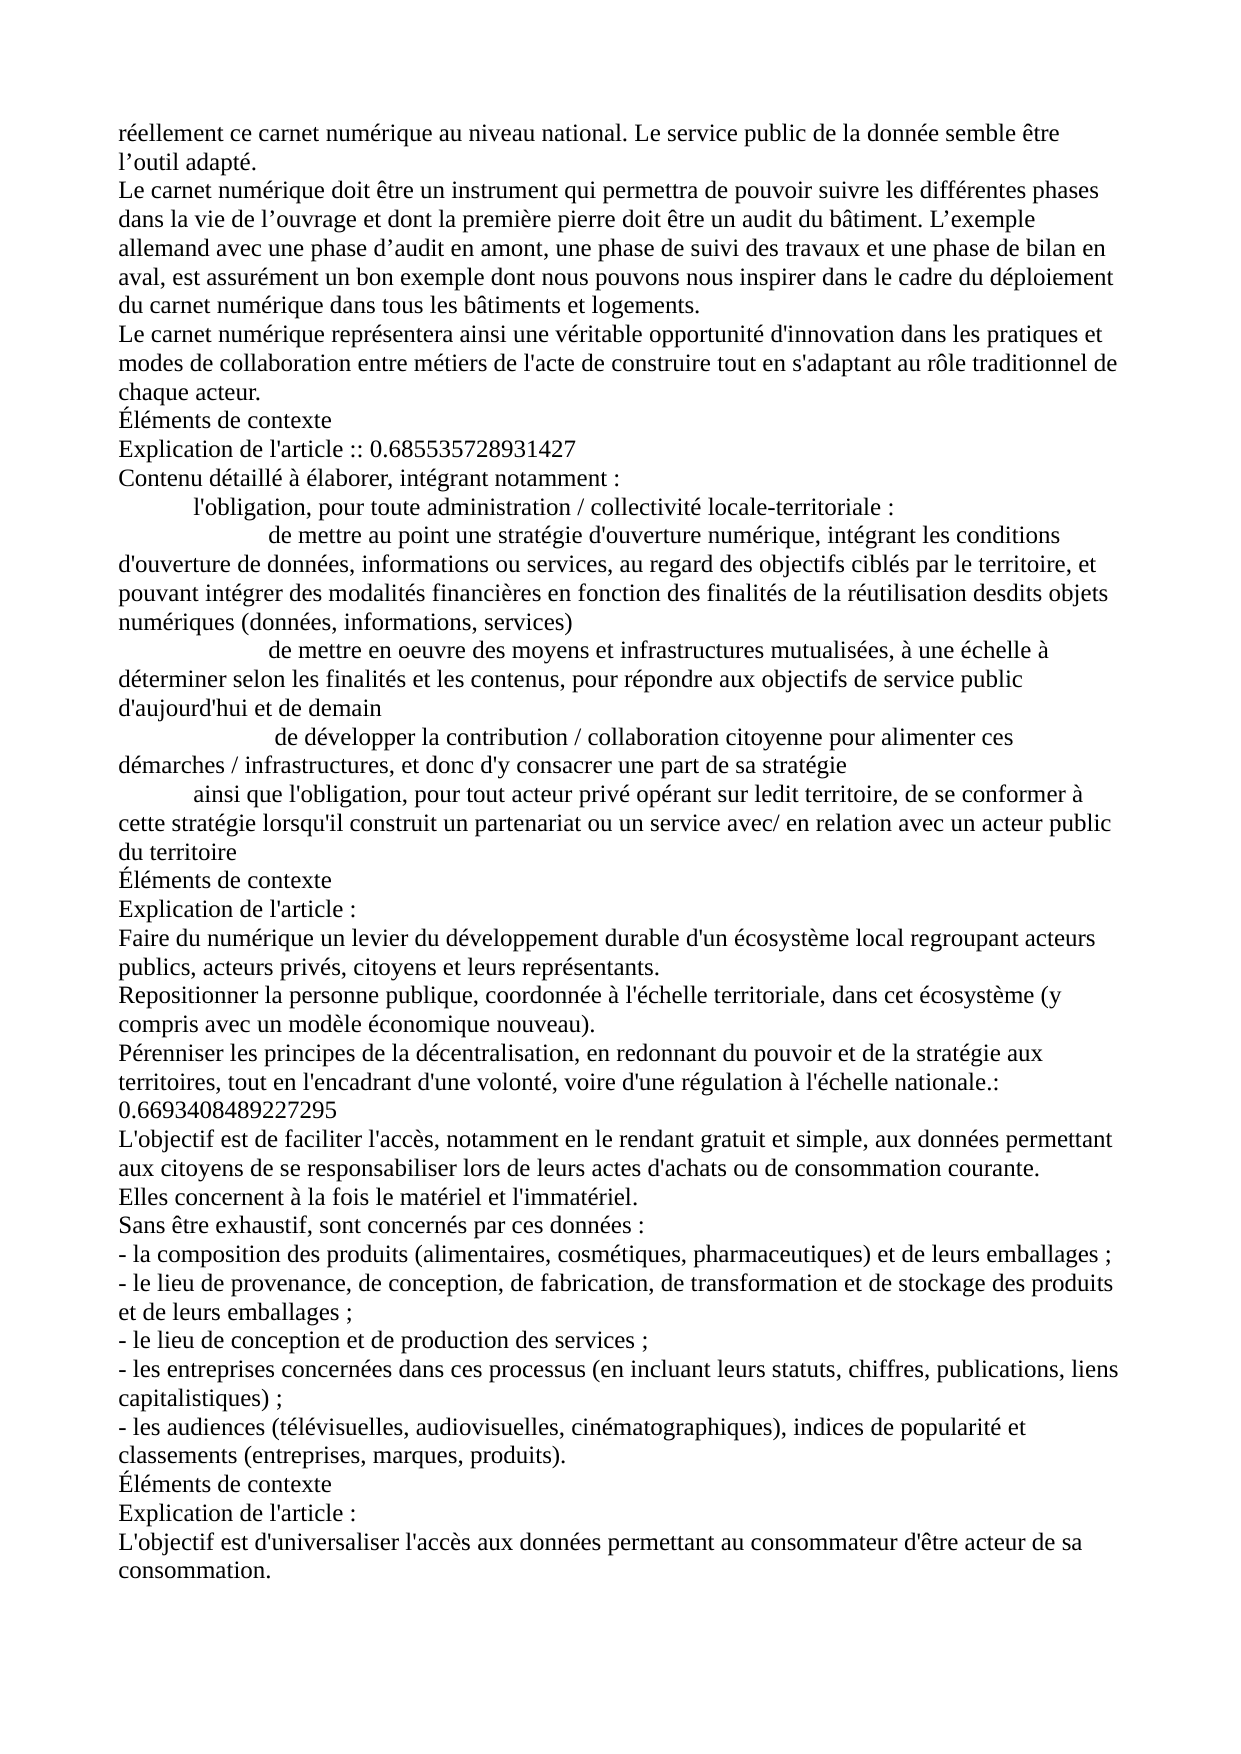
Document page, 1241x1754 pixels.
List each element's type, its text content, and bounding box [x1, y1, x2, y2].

text Explication de l'article :: 0.685535728931427 [118, 434, 1122, 463]
text ainsi que l'obligation, pour tout acteur privé opérant sur ledit territoire, de se conformer à cette stratégie lorsqu'il construit un partenariat ou un service avec/ en relation avec un acteur public du territoire [118, 779, 1122, 866]
text de mettre en oeuvre des moyens et infrastructures mutualisées, à une échelle à déterminer selon les finalités et les contenus, pour répondre aux objectifs de service public d'aujourd'hui et de demain [118, 636, 1122, 722]
text - la composition des produits (alimentaires, cosmétiques, pharmaceutiques) et de leurs emballages ; [118, 1239, 1122, 1268]
text réellement ce carnet numérique au niveau national. Le service public de la donnée semble être l’outil adapté. [118, 118, 1122, 176]
text de développer la contribution / collaboration citoyenne pour alimenter ces démarches / infrastructures, et donc d'y consacrer une part de sa stratégie [118, 722, 1122, 779]
text L'objectif est d'universaliser l'accès aux données permettant au consommateur d'être acteur de sa consommation. [118, 1527, 1122, 1584]
text - le lieu de conception et de production des services ; [118, 1326, 1122, 1354]
text Elles concernent à la fois le matériel et l'immatériel. [118, 1182, 1122, 1211]
text L'objectif est de faciliter l'accès, notamment en le rendant gratuit et simple, aux données permettant aux citoyens de se responsabiliser lors de leurs actes d'achats ou de consommation courante. [118, 1124, 1122, 1182]
text Pérenniser les principes de la décentralisation, en redonnant du pouvoir et de la stratégie aux territoires, tout en l'encadrant d'une volonté, voire d'une régulation à l'échelle nationale.: 0.6693408489227295 [118, 1038, 1122, 1124]
text l'obligation, pour toute administration / collectivité locale-territoriale : [118, 492, 1122, 521]
text Le carnet numérique représentera ainsi une véritable opportunité d'innovation dans les pratiques et modes de collaboration entre métiers de l'acte de construire tout en s'adaptant au rôle traditionnel de chaque acteur. [118, 319, 1122, 406]
text de mettre au point une stratégie d'ouverture numérique, intégrant les conditions d'ouverture de données, informations ou services, au regard des objectifs ciblés par le territoire, et pouvant intégrer des modalités financières en fonction des finalités de la réutilisation desdits objets numériques (données, informations, services) [118, 521, 1122, 636]
text Repositionner la personne publique, coordonnée à l'échelle territoriale, dans cet écosystème (y compris avec un modèle économique nouveau). [118, 981, 1122, 1038]
text - les entreprises concernées dans ces processus (en incluant leurs statuts, chiffres, publications, liens capitalistiques) ; [118, 1354, 1122, 1412]
text - le lieu de provenance, de conception, de fabrication, de transformation et de stockage des produits et de leurs emballages ; [118, 1268, 1122, 1326]
text Sans être exhaustif, sont concernés par ces données : [118, 1211, 1122, 1239]
text - les audiences (télévisuelles, audiovisuelles, cinématographiques), indices de popularité et classements (entreprises, marques, produits). [118, 1412, 1122, 1469]
text Explication de l'article : [118, 894, 1122, 923]
text Explication de l'article : [118, 1498, 1122, 1527]
text Faire du numérique un levier du développement durable d'un écosystème local regroupant acteurs publics, acteurs privés, citoyens et leurs représentants. [118, 923, 1122, 981]
text Le carnet numérique doit être un instrument qui permettra de pouvoir suivre les différentes phases dans la vie de l’ouvrage et dont la première pierre doit être un audit du bâtiment. L’exemple allemand avec une phase d’audit en amont, une phase de suivi des travaux et une phase de bilan en aval, est assurément un bon exemple dont nous pouvons nous inspirer dans le cadre du déploiement du carnet numérique dans tous les bâtiments et logements. [118, 176, 1122, 319]
text Contenu détaillé à élaborer, intégrant notamment : [118, 463, 1122, 492]
text Éléments de contexte [118, 866, 1122, 894]
text Éléments de contexte [118, 1469, 1122, 1498]
text Éléments de contexte [118, 406, 1122, 434]
